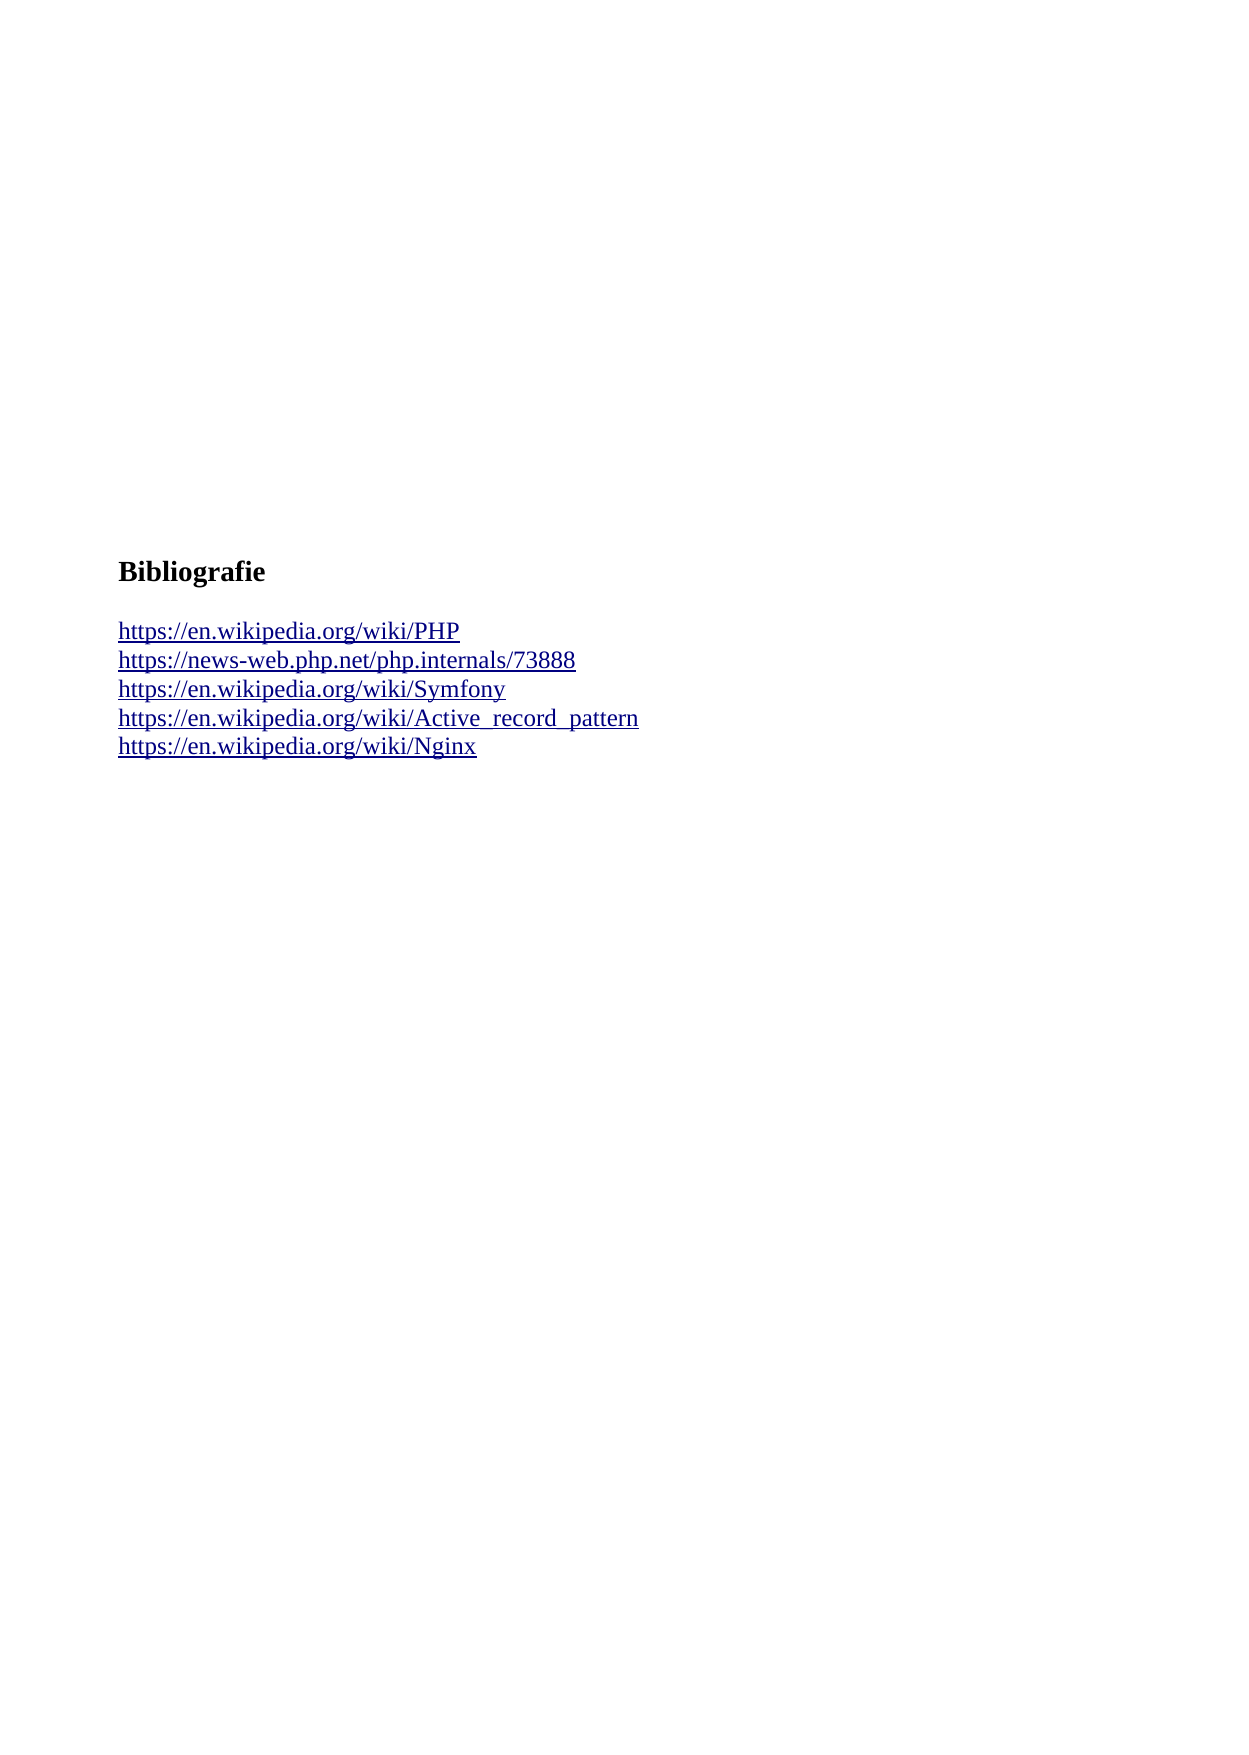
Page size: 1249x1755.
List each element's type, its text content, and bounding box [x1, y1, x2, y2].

text Bibliografie [118, 554, 1130, 588]
text https://en.wikipedia.org/wiki/Nginx [118, 731, 1130, 760]
text https://en.wikipedia.org/wiki/Symfony [118, 674, 1130, 703]
text https://en.wikipedia.org/wiki/PHP [118, 616, 1130, 645]
text https://news-web.php.net/php.internals/73888 [118, 645, 1130, 674]
text https://en.wikipedia.org/wiki/Active_record_pattern [118, 703, 1130, 731]
